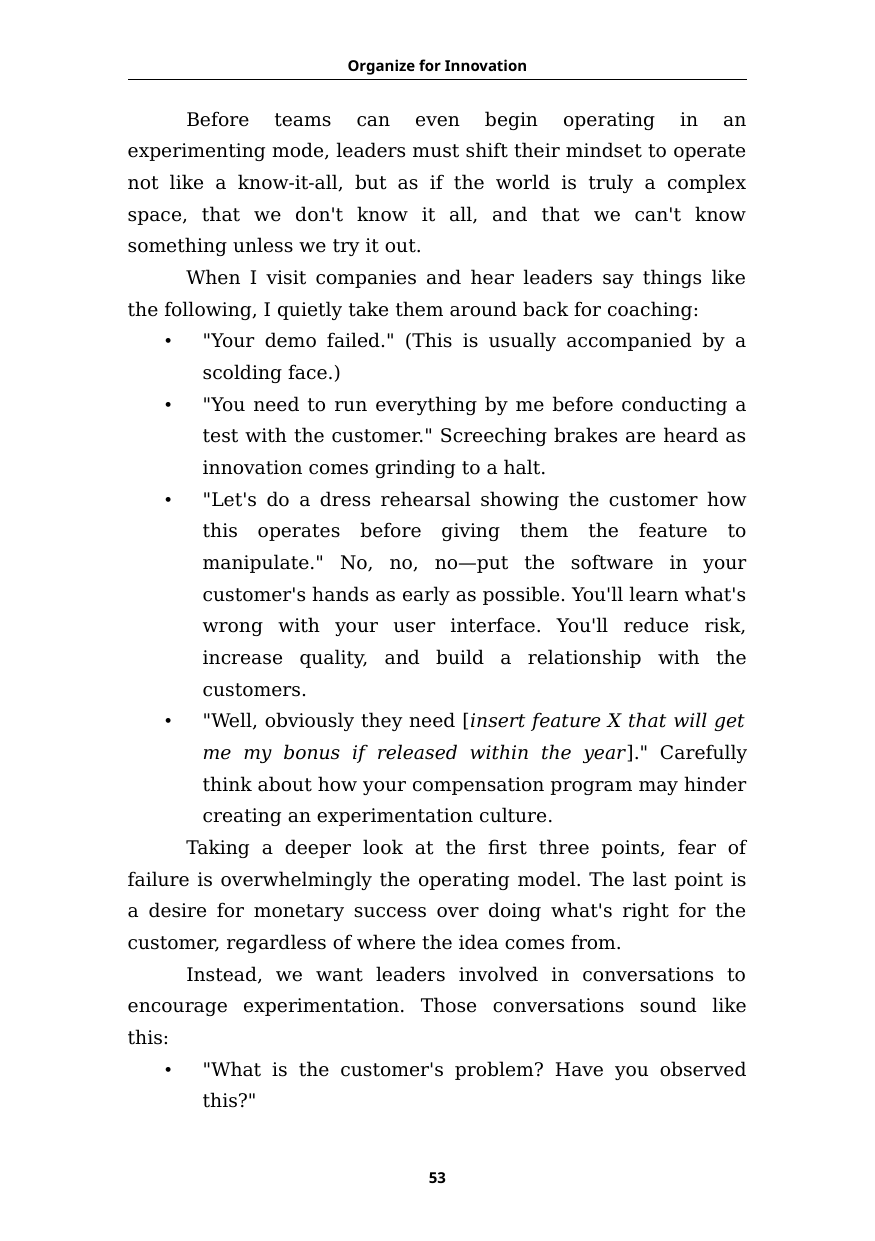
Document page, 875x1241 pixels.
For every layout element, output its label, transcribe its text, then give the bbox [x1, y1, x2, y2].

list "You need to run everything by me before conducting a test with the customer." Screeching brakes are heard as innovation comes grinding to a halt. [165, 394, 747, 479]
text Before teams can even begin operating in an experimenting mode, leaders must shift their mindset to operate not like a know-it-all, but as if the world is truly a complex space, that we don't know it all, and that we can't know something unless we try it out. [127, 109, 747, 257]
text Instead, we want leaders involved in conversations to encourage experimentation. Those conversations sound like this: [127, 964, 747, 1049]
list "Let's do a dress rehearsal showing the customer how this operates before giving them the feature to manipulate." No, no, no—put the software in your customer's hands as early as possible. You'll learn what's wrong with your user interface. You'll reduce risk, increase quality, and build a relationship with the customers. [165, 489, 747, 701]
list "What is the customer's problem? Have you observed this?" [165, 1059, 747, 1112]
text Taking a deeper look at the first three points, fear of failure is overwhelmingly the operating model. The last point is a desire for monetary success over doing what's right for the customer, regardless of where the idea comes from. [127, 837, 747, 954]
list "Your demo failed." (This is usually accompanied by a scolding face.) [165, 330, 747, 384]
text When I visit companies and hear leaders say things like the following, I quietly take them around back for coaching: [127, 267, 747, 321]
list "Well, obviously they need [insert feature X that will get me my bonus if released within the year]." Carefully think about how your compensation program may hinder creating an experimentation culture. [165, 710, 747, 827]
